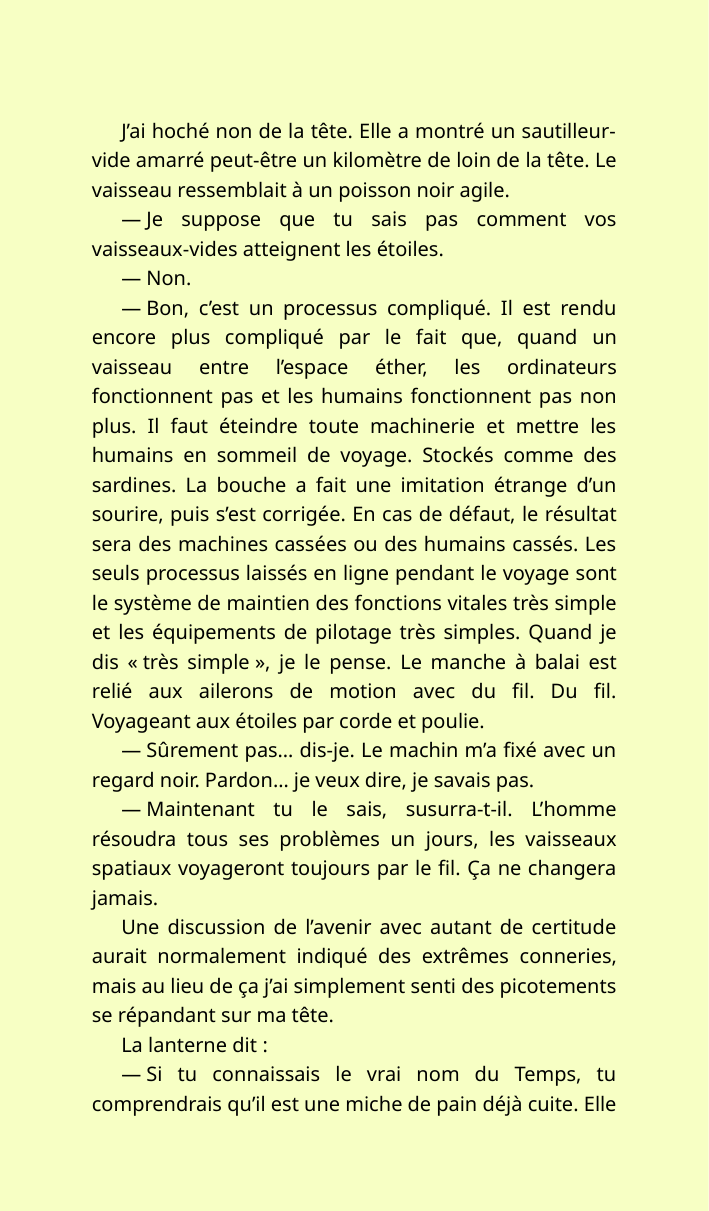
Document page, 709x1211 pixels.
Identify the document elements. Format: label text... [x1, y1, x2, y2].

text J’ai hoché non de la tête. Elle a montré un sautilleur-vide amarré peut-être un kilomètre de loin de la tête. Le vaisseau ressemblait à un poisson noir agile. [92, 115, 617, 203]
text — Je suppose que tu sais pas comment vos vaisseaux-vides atteignent les étoiles. [92, 203, 617, 262]
text — Maintenant tu le sais, susurra-t-il. L’homme résoudra tous ses problèmes un jours, les vaisseaux spatiaux voyageront toujours par le fil. Ça ne changera jamais. [92, 793, 617, 911]
text — Bon, c’est un processus compliqué. Il est rendu encore plus compliqué par le fait que, quand un vaisseau entre l’espace éther, les ordinateurs fonctionnent pas et les humains fonctionnent pas non plus. Il faut éteindre toute machinerie et mettre les humains en sommeil de voyage. Stockés comme des sardines. La bouche a fait une imitation étrange d’un sourire, puis s’est corrigée. En cas de défaut, le résultat sera des machines cassées ou des humains cassés. Les seuls processus laissés en ligne pendant le voyage sont le système de maintien des fonctions vitales très simple et les équipements de pilotage très simples. Quand je dis « très simple », je le pense. Le manche à balai est relié aux ailerons de motion avec du fil. Du fil. Voyageant aux étoiles par corde et poulie. [92, 292, 617, 734]
text Une discussion de l’avenir avec autant de certitude aurait normalement indiqué des extrêmes conneries, mais au lieu de ça j’ai simplement senti des picotements se répandant sur ma tête. [92, 911, 617, 1029]
text — Non. [92, 262, 617, 292]
text — Si tu connaissais le vrai nom du Temps, tu comprendrais qu’il est une miche de pain déjà cuite. Elle [92, 1058, 617, 1117]
text — Sûrement pas… dis-je. Le machin m’a fixé avec un regard noir. Pardon… je veux dire, je savais pas. [92, 734, 617, 793]
text La lanterne dit : [92, 1029, 617, 1058]
